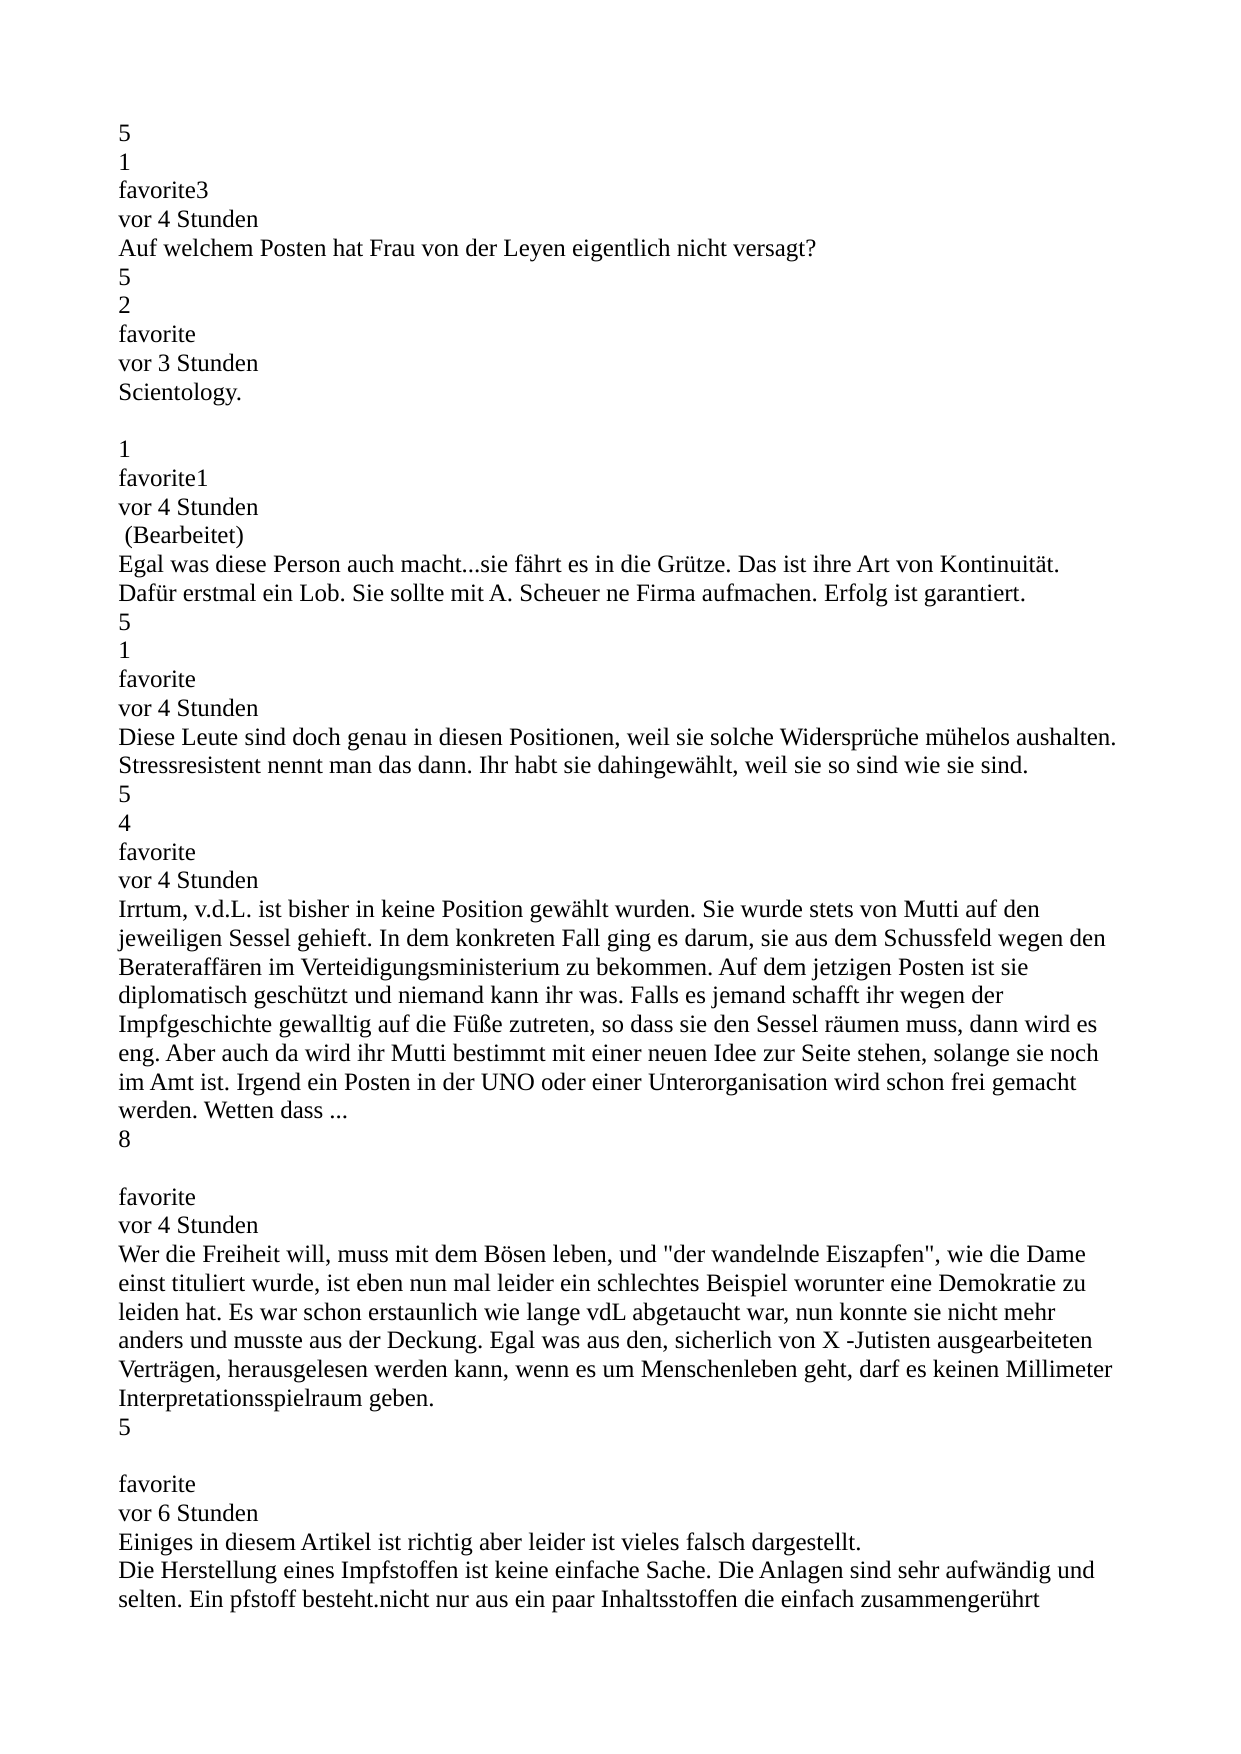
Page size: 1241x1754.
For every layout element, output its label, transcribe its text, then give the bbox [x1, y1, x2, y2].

text 1 [118, 636, 1122, 664]
text vor 4 Stunden [118, 693, 1122, 722]
text 1 [118, 434, 1122, 463]
text 5 [118, 1412, 1122, 1441]
text Wer die Freiheit will, muss mit dem Bösen leben, und "der wandelnde Eiszapfen", wie die Dame einst tituliert wurde, ist eben nun mal leider ein schlechtes Beispiel worunter eine Demokratie zu leiden hat. Es war schon erstaunlich wie lange vdL abgetaucht war, nun konnte sie nicht mehr anders und musste aus der Deckung. Egal was aus den, sicherlich von X -Jutisten ausgearbeiteten Verträgen, herausgelesen werden kann, wenn es um Menschenleben geht, darf es keinen Millimeter Interpretationsspielraum geben. [118, 1239, 1122, 1412]
text Irrtum, v.d.L. ist bisher in keine Position gewählt wurden. Sie wurde stets von Mutti auf den jeweiligen Sessel gehieft. In dem konkreten Fall ging es darum, sie aus dem Schussfeld wegen den Berateraffären im Verteidigungsministerium zu bekommen. Auf dem jetzigen Posten ist sie diplomatisch geschützt und niemand kann ihr was. Falls es jemand schafft ihr wegen der Impfgeschichte gewalltig auf die Füße zutreten, so dass sie den Sessel räumen muss, dann wird es eng. Aber auch da wird ihr Mutti bestimmt mit einer neuen Idee zur Seite stehen, solange sie noch im Amt ist. Irgend ein Posten in der UNO oder einer Unterorganisation wird schon frei gemacht werden. Wetten dass ... [118, 894, 1122, 1124]
text favorite3 [118, 176, 1122, 204]
text Scientology. [118, 377, 1122, 406]
text vor 4 Stunden [118, 492, 1122, 521]
text Diese Leute sind doch genau in diesen Positionen, weil sie solche Widersprüche mühelos aushalten. Stressresistent nennt man das dann. Ihr habt sie dahingewählt, weil sie so sind wie sie sind. [118, 722, 1122, 779]
text favorite [118, 664, 1122, 693]
text 5 [118, 607, 1122, 636]
text 2 [118, 291, 1122, 319]
text Einiges in diesem Artikel ist richtig aber leider ist vieles falsch dargestellt. [118, 1527, 1122, 1556]
text vor 4 Stunden [118, 204, 1122, 233]
text favorite [118, 1469, 1122, 1498]
text vor 6 Stunden [118, 1498, 1122, 1527]
text Egal was diese Person auch macht...sie fährt es in die Grütze. Das ist ihre Art von Kontinuität. Dafür erstmal ein Lob. Sie sollte mit A. Scheuer ne Firma aufmachen. Erfolg ist garantiert. [118, 549, 1122, 607]
text favorite1 [118, 463, 1122, 492]
text 8 [118, 1124, 1122, 1153]
text favorite [118, 837, 1122, 866]
text Die Herstellung eines Impfstoffen ist keine einfache Sache. Die Anlagen sind sehr aufwändig und selten. Ein pfstoff besteht.nicht nur aus ein paar Inhaltsstoffen die einfach zusammengerührt [118, 1556, 1122, 1613]
text vor 3 Stunden [118, 348, 1122, 377]
text favorite [118, 1182, 1122, 1211]
text 5 [118, 262, 1122, 291]
text vor 4 Stunden [118, 866, 1122, 894]
text Auf welchem Posten hat Frau von der Leyen eigentlich nicht versagt? [118, 233, 1122, 262]
text vor 4 Stunden [118, 1211, 1122, 1239]
text 5 [118, 779, 1122, 808]
text 1 [118, 147, 1122, 176]
text favorite [118, 319, 1122, 348]
text 5 [118, 118, 1122, 147]
text 4 [118, 808, 1122, 837]
text (Bearbeitet) [118, 521, 1122, 549]
